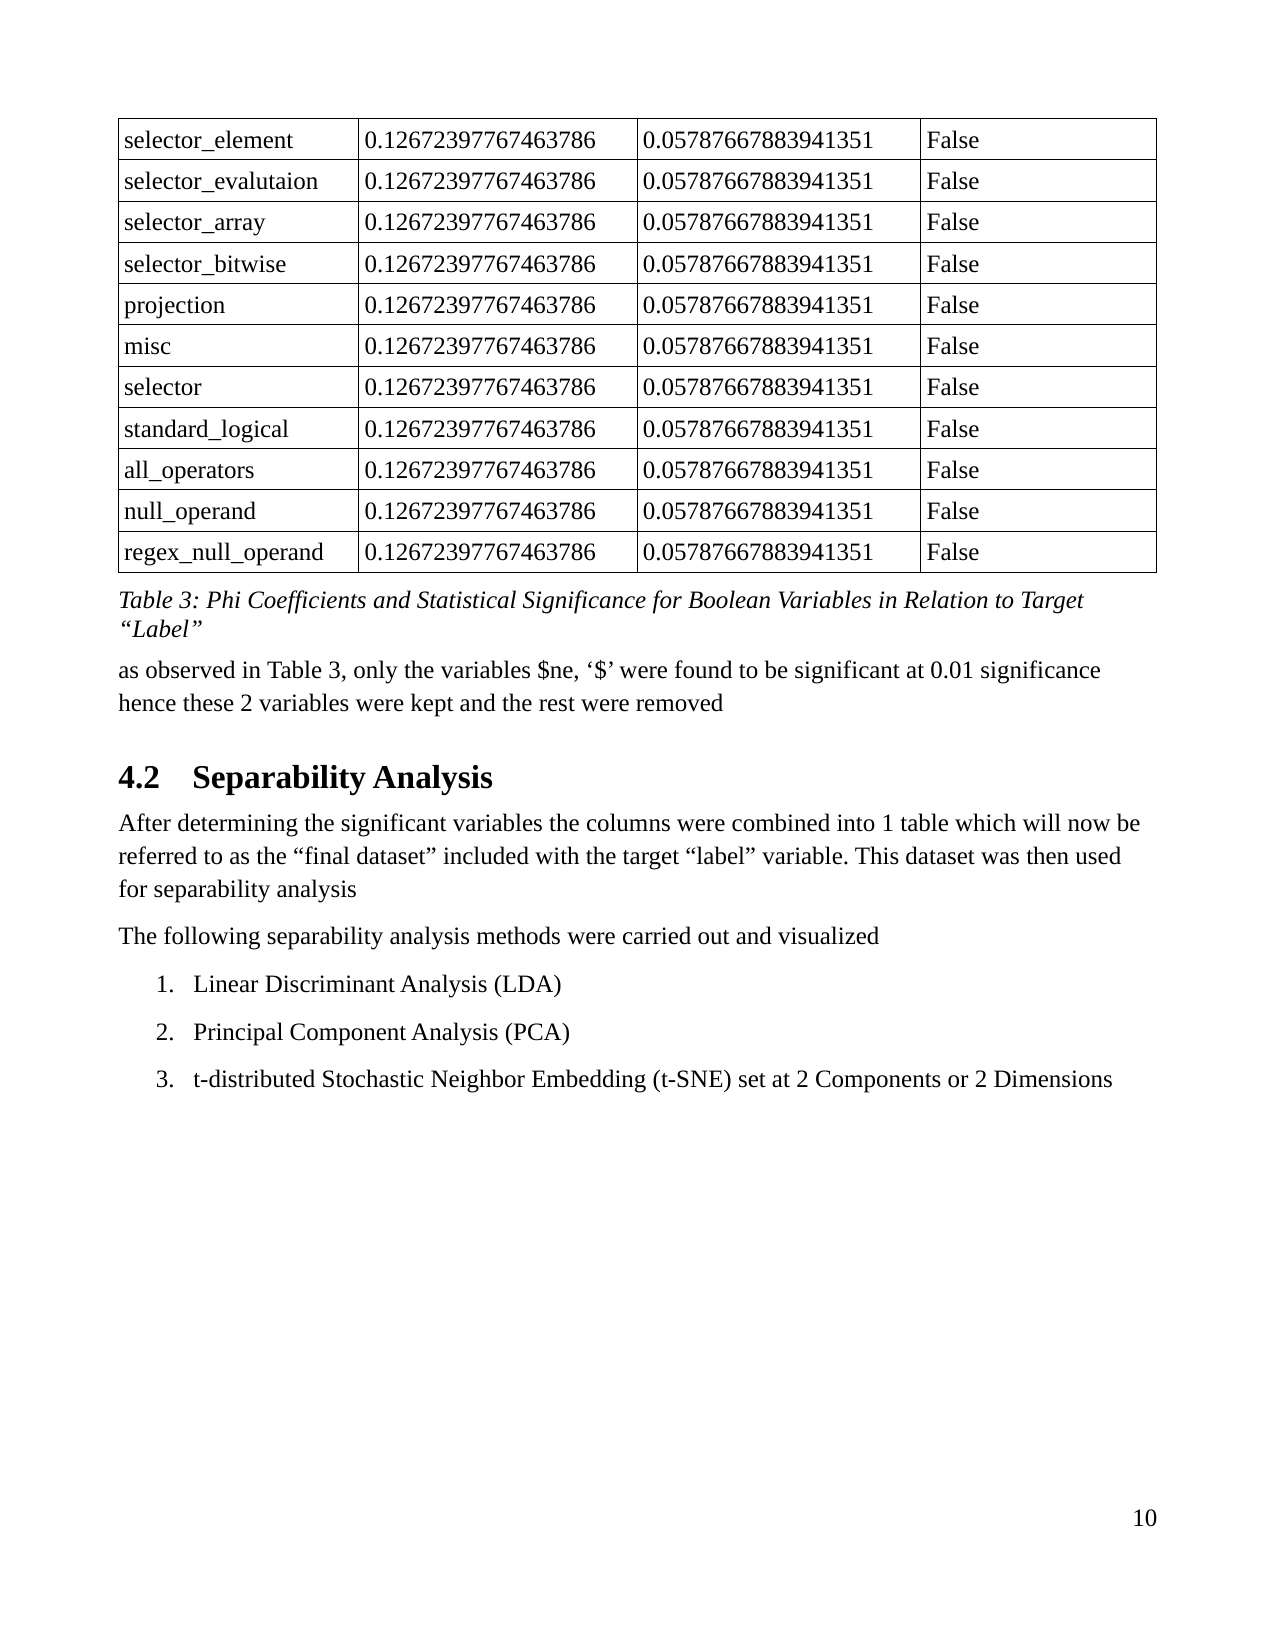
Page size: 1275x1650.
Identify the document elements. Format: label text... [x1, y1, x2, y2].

table_cell 0.12672397767463786 [359, 449, 637, 489]
table_cell False [921, 160, 1156, 201]
table_cell False [921, 490, 1156, 531]
table_cell 0.12672397767463786 [359, 532, 637, 572]
table_cell False [921, 202, 1156, 242]
text After determining the significant variables the columns were combined into 1 table which will now be referred to as the “final dataset” included with the target “label” variable. This dataset was then used for separability analysis [118, 808, 1157, 902]
table_cell 0.12672397767463786 [359, 160, 637, 201]
text Table 3: Phi Coefficients and Statistical Significance for Boolean Variables in Relation to Target “Label” [118, 585, 1157, 643]
table_cell 0.12672397767463786 [359, 408, 637, 448]
table_cell null_operand [119, 490, 358, 531]
table_cell 0.05787667883941351 [638, 367, 920, 407]
table_cell False [921, 532, 1156, 572]
table_cell all_operators [119, 449, 358, 489]
table_cell 0.05787667883941351 [638, 490, 920, 531]
table_cell selector_bitwise [119, 243, 358, 283]
table_cell False [921, 284, 1156, 324]
table_cell 0.12672397767463786 [359, 284, 637, 324]
table_cell False [921, 325, 1156, 366]
table_cell projection [119, 284, 358, 324]
list Principal Component Analysis (PCA) [156, 1017, 1157, 1045]
table_cell 0.05787667883941351 [638, 408, 920, 448]
table_cell 0.12672397767463786 [359, 490, 637, 531]
table_cell 0.05787667883941351 [638, 532, 920, 572]
table_cell False [921, 408, 1156, 448]
table_cell misc [119, 325, 358, 366]
table_cell 0.05787667883941351 [638, 325, 920, 366]
table_cell standard_logical [119, 408, 358, 448]
table_cell False [921, 449, 1156, 489]
table_cell 0.12672397767463786 [359, 367, 637, 407]
table_cell 0.12672397767463786 [359, 119, 637, 159]
table_cell regex_null_operand [119, 532, 358, 572]
table_cell False [921, 243, 1156, 283]
subtitle Separability Analysis [118, 757, 1157, 795]
table_cell selector_evalutaion [119, 160, 358, 201]
table_cell False [921, 119, 1156, 159]
table_cell False [921, 367, 1156, 407]
list t-distributed Stochastic Neighbor Embedding (t-SNE) set at 2 Components or 2 Dimensions [156, 1064, 1157, 1093]
table_cell 0.05787667883941351 [638, 284, 920, 324]
table_cell 0.12672397767463786 [359, 325, 637, 366]
table_cell selector [119, 367, 358, 407]
table_cell 0.12672397767463786 [359, 243, 637, 283]
table_cell selector_element [119, 119, 358, 159]
table_cell 0.05787667883941351 [638, 119, 920, 159]
table_cell 0.05787667883941351 [638, 449, 920, 489]
text The following separability analysis methods were carried out and visualized [118, 921, 1157, 950]
table_cell 0.05787667883941351 [638, 202, 920, 242]
table_cell selector_array [119, 202, 358, 242]
table_cell 0.05787667883941351 [638, 160, 920, 201]
text as observed in Table 3, only the variables $ne, ‘$’ were found to be significant at 0.01 significance hence these 2 variables were kept and the rest were removed [118, 655, 1157, 717]
table_cell 0.12672397767463786 [359, 202, 637, 242]
table_cell 0.05787667883941351 [638, 243, 920, 283]
list Linear Discriminant Analysis (LDA) [156, 969, 1157, 998]
